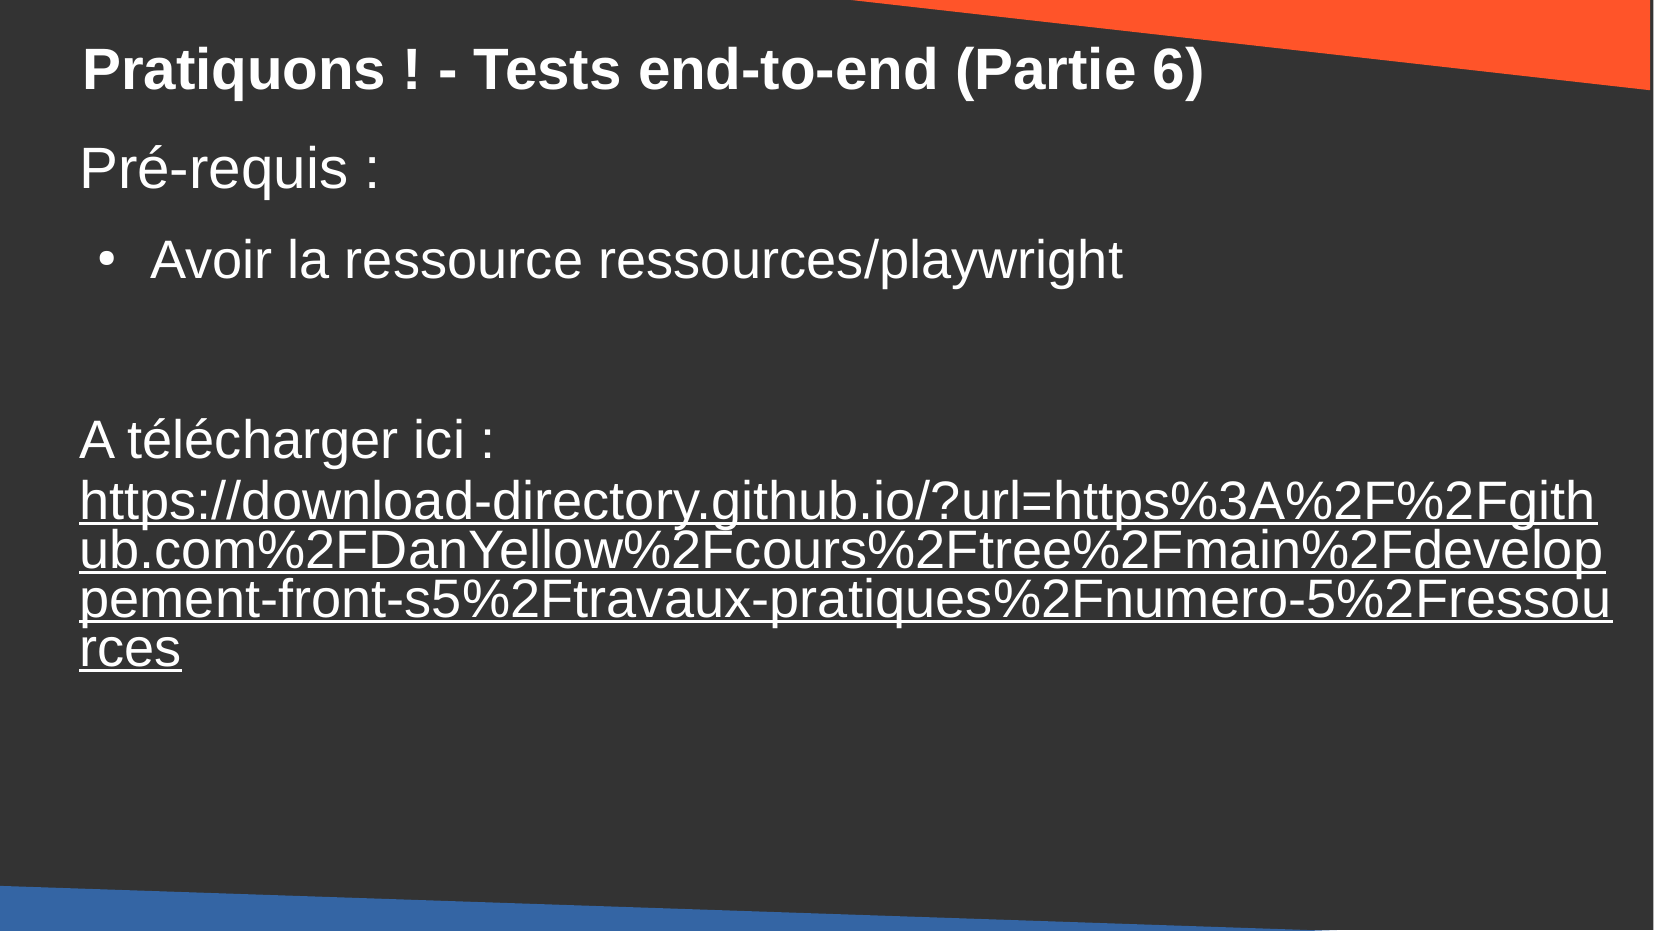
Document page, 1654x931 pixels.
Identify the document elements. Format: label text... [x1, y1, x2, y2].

text_box [851, 0, 1651, 91]
list Pré-requis : Avoir la ressource ressources/playwright A télécharger ici : https://download-directory.github.io/?url=https%3A%2F%2Fgithub.com%2FDanYellow%2Fcours%2Ftree%2Fmain%2Fdeveloppement-front-s5%2Ftravaux-pratiques%2Fnumero-5%2Fressources [79, 135, 1619, 721]
text_box [0, 885, 1337, 931]
title Pratiquons ! - Tests end-to-end (Partie 6) [82, 37, 1571, 114]
